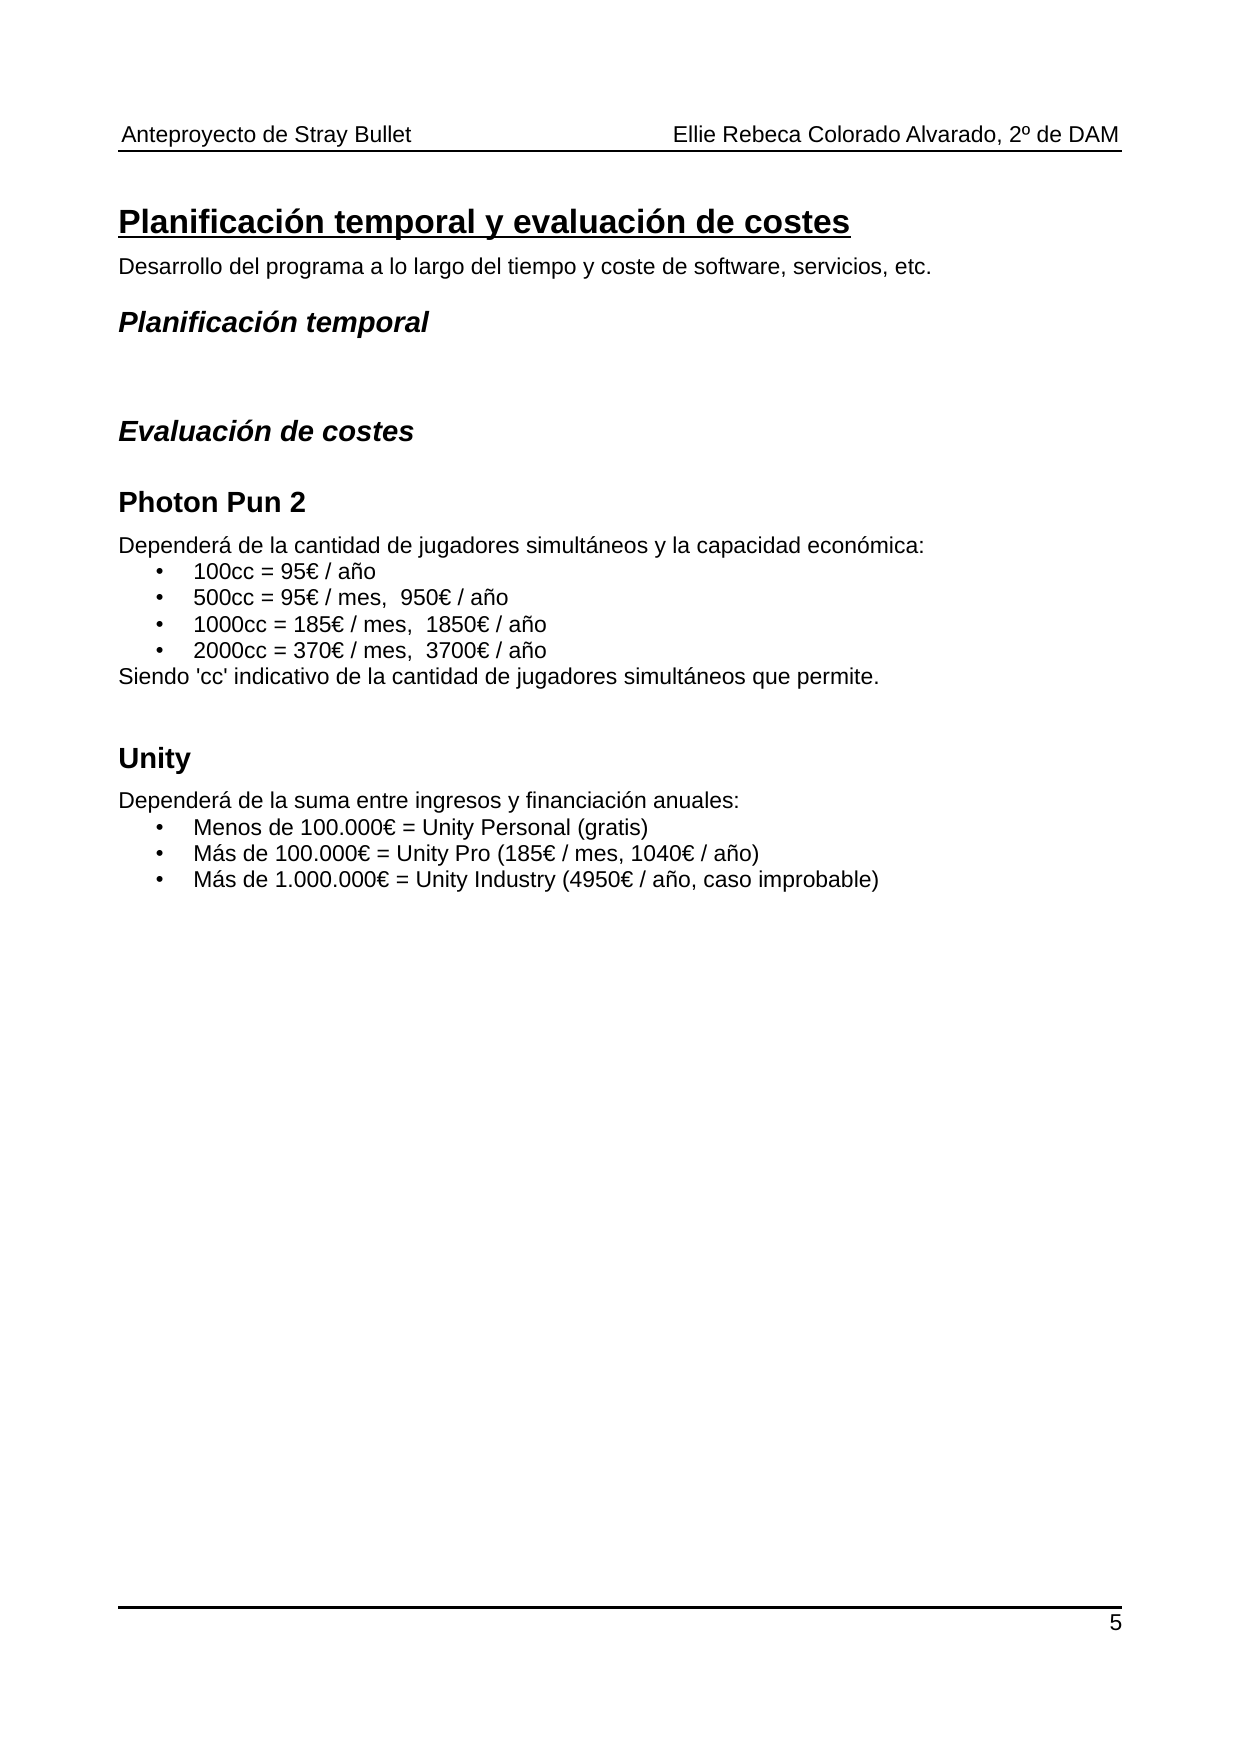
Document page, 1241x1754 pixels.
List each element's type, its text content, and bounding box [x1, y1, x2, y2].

text Dependerá de la suma entre ingresos y financiación anuales: [118, 787, 1122, 813]
text Dependerá de la cantidad de jugadores simultáneos y la capacidad económica: [118, 532, 1122, 558]
subtitle Photon Pun 2 [118, 486, 1122, 519]
list Más de 1.000.000€ = Unity Industry (4950€ / año, caso improbable) [156, 866, 1122, 892]
subtitle Planificación temporal [118, 304, 1122, 338]
list Más de 100.000€ = Unity Pro (185€ / mes, 1040€ / año) [156, 840, 1122, 866]
subtitle Planificación temporal y evaluación de costes [118, 202, 1122, 241]
list Menos de 100.000€ = Unity Personal (gratis) [156, 813, 1122, 840]
list 500cc = 95€ / mes, 950€ / año [156, 584, 1122, 611]
list 100cc = 95€ / año [156, 558, 1122, 584]
subtitle Unity [118, 741, 1122, 774]
list 2000cc = 370€ / mes, 3700€ / año [156, 637, 1122, 663]
list 1000cc = 185€ / mes, 1850€ / año [156, 611, 1122, 637]
text Siendo 'cc' indicativo de la cantidad de jugadores simultáneos que permite. [118, 663, 1122, 690]
text Desarrollo del programa a lo largo del tiempo y coste de software, servicios, etc. [118, 253, 1122, 279]
subtitle Evaluación de costes [118, 414, 1122, 448]
